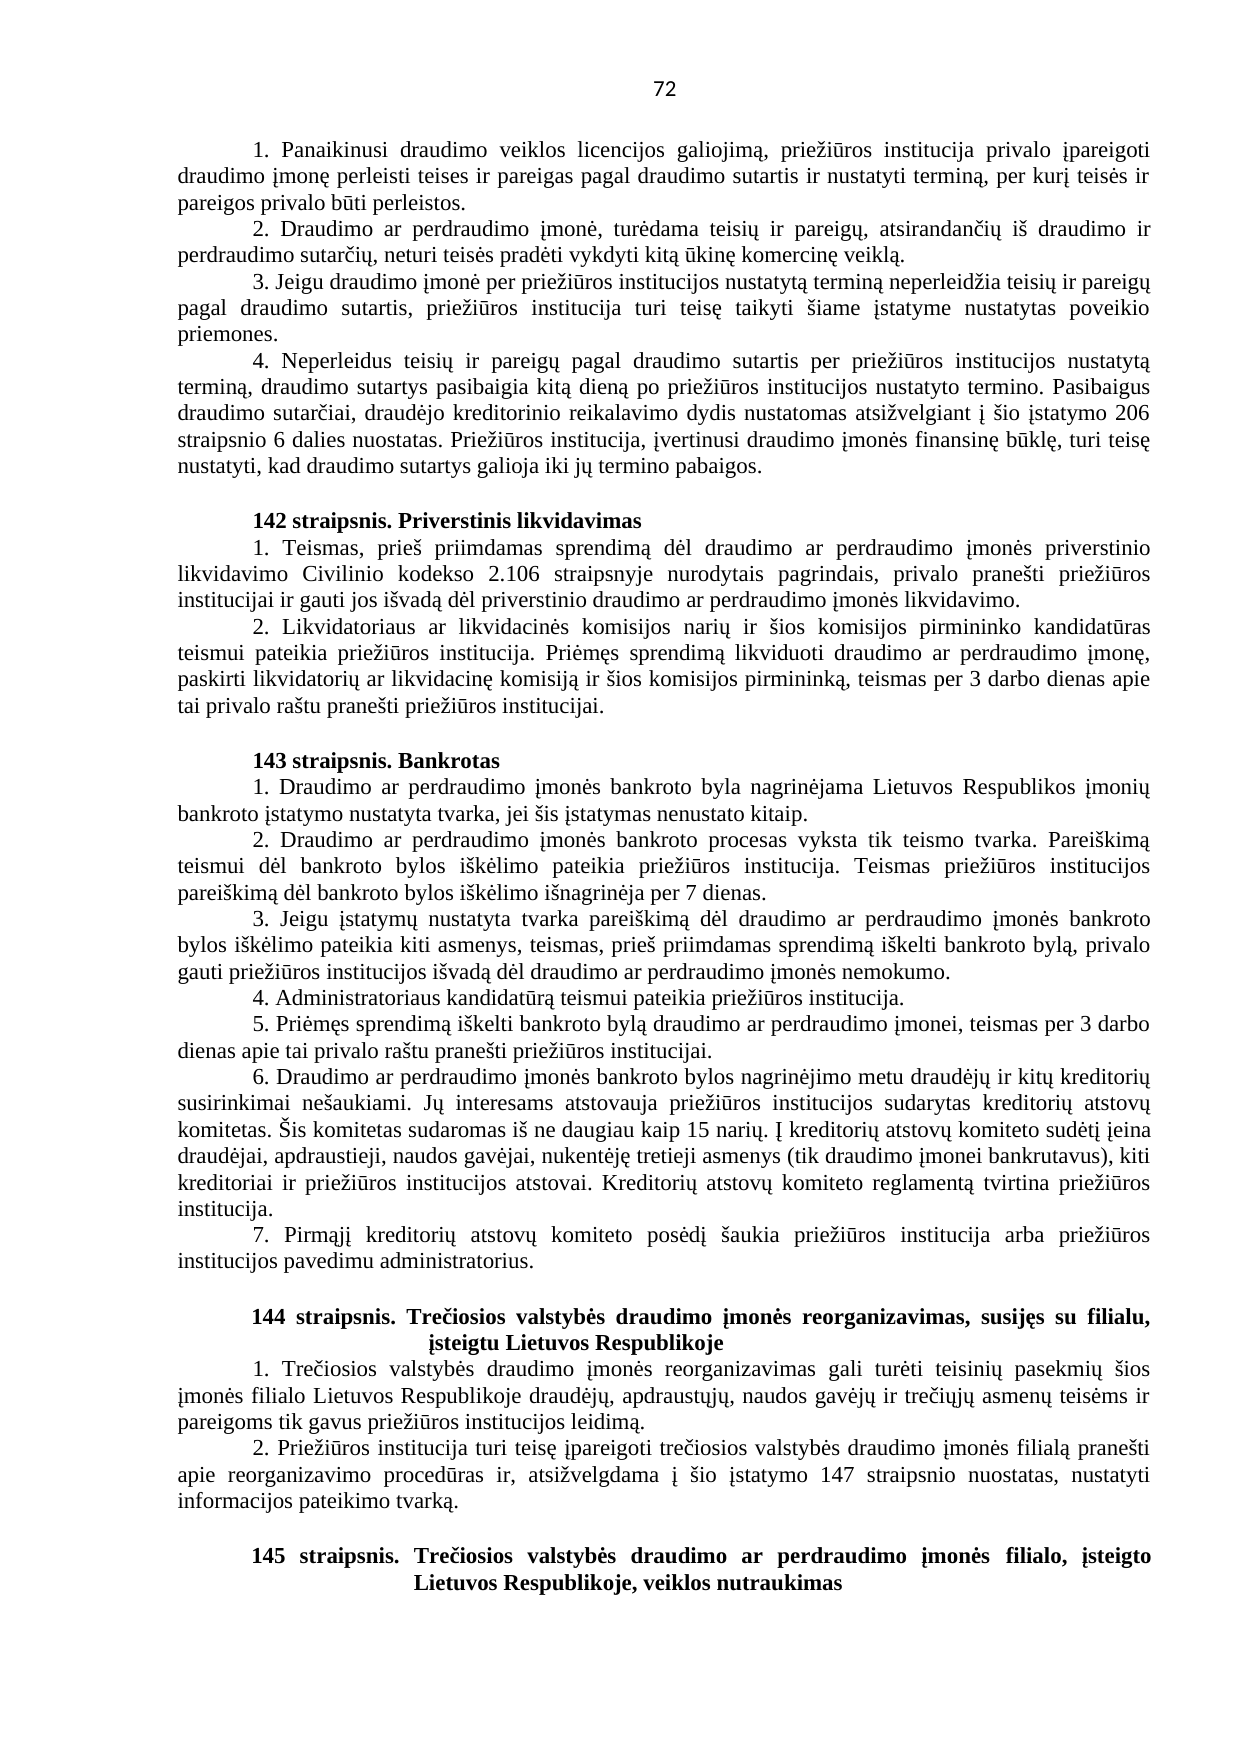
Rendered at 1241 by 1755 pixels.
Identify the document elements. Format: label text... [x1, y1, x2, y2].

text 5. Priėmęs sprendimą iškelti bankroto bylą draudimo ar perdraudimo įmonei, teismas per 3 darbo dienas apie tai privalo raštu pranešti priežiūros institucijai. [177, 1010, 1152, 1063]
text 2. Likvidatoriaus ar likvidacinės komisijos narių ir šios komisijos pirmininko kandidatūras teismui pateikia priežiūros institucija. Priėmęs sprendimą likviduoti draudimo ar perdraudimo įmonę, paskirti likvidatorių ar likvidacinę komisiją ir šios komisijos pirmininką, teismas per 3 darbo dienas apie tai privalo raštu pranešti priežiūros institucijai. [177, 613, 1152, 718]
text 143 straipsnis. Bankrotas [177, 747, 1152, 773]
text 1. Trečiosios valstybės draudimo įmonės reorganizavimas gali turėti teisinių pasekmių šios įmonės filialo Lietuvos Respublikoje draudėjų, apdraustųjų, naudos gavėjų ir trečiųjų asmenų teisėms ir pareigoms tik gavus priežiūros institucijos leidimą. [177, 1355, 1152, 1434]
text 3. Jeigu draudimo įmonė per priežiūros institucijos nustatytą terminą neperleidžia teisių ir pareigų pagal draudimo sutartis, priežiūros institucija turi teisę taikyti šiame įstatyme nustatytas poveikio priemones. [177, 268, 1152, 347]
text 1. Teismas, prieš priimdamas sprendimą dėl draudimo ar perdraudimo įmonės priverstinio likvidavimo Civilinio kodekso 2.106 straipsnyje nurodytais pagrindais, privalo pranešti priežiūros institucijai ir gauti jos išvadą dėl priverstinio draudimo ar perdraudimo įmonės likvidavimo. [177, 534, 1152, 613]
text 6. Draudimo ar perdraudimo įmonės bankroto bylos nagrinėjimo metu draudėjų ir kitų kreditorių susirinkimai nešaukiami. Jų interesams atstovauja priežiūros institucijos sudarytas kreditorių atstovų komitetas. Šis komitetas sudaromas iš ne daugiau kaip 15 narių. Į kreditorių atstovų komiteto sudėtį įeina draudėjai, apdraustieji, naudos gavėjai, nukentėję tretieji asmenys (tik draudimo įmonei bankrutavus), kiti kreditoriai ir priežiūros institucijos atstovai. Kreditorių atstovų komiteto reglamentą tvirtina priežiūros institucija. [177, 1063, 1152, 1221]
text 2. Draudimo ar perdraudimo įmonė, turėdama teisių ir pareigų, atsirandančių iš draudimo ir perdraudimo sutarčių, neturi teisės pradėti vykdyti kitą ūkinę komercinę veiklą. [177, 215, 1152, 268]
text 145 straipsnis. Trečiosios valstybės draudimo ar perdraudimo įmonės filialo, įsteigto Lietuvos Respublikoje, veiklos nutraukimas [251, 1542, 1152, 1595]
text 4. Neperleidus teisių ir pareigų pagal draudimo sutartis per priežiūros institucijos nustatytą terminą, draudimo sutartys pasibaigia kitą dieną po priežiūros institucijos nustatyto termino. Pasibaigus draudimo sutarčiai, draudėjo kreditorinio reikalavimo dydis nustatomas atsižvelgiant į šio įstatymo 206 straipsnio 6 dalies nuostatas. Priežiūros institucija, įvertinusi draudimo įmonės finansinę būklę, turi teisę nustatyti, kad draudimo sutartys galioja iki jų termino pabaigos. [177, 347, 1152, 478]
text 2. Draudimo ar perdraudimo įmonės bankroto procesas vyksta tik teismo tvarka. Pareiškimą teismui dėl bankroto bylos iškėlimo pateikia priežiūros institucija. Teismas priežiūros institucijos pareiškimą dėl bankroto bylos iškėlimo išnagrinėja per 7 dienas. [177, 826, 1152, 905]
text 1. Draudimo ar perdraudimo įmonės bankroto byla nagrinėjama Lietuvos Respublikos įmonių bankroto įstatymo nustatyta tvarka, jei šis įstatymas nenustato kitaip. [177, 773, 1152, 826]
text 7. Pirmąjį kreditorių atstovų komiteto posėdį šaukia priežiūros institucija arba priežiūros institucijos pavedimu administratorius. [177, 1221, 1152, 1274]
text 1. Panaikinusi draudimo veiklos licencijos galiojimą, priežiūros institucija privalo įpareigoti draudimo įmonę perleisti teises ir pareigas pagal draudimo sutartis ir nustatyti terminą, per kurį teisės ir pareigos privalo būti perleistos. [177, 136, 1152, 215]
text 3. Jeigu įstatymų nustatyta tvarka pareiškimą dėl draudimo ar perdraudimo įmonės bankroto bylos iškėlimo pateikia kiti asmenys, teismas, prieš priimdamas sprendimą iškelti bankroto bylą, privalo gauti priežiūros institucijos išvadą dėl draudimo ar perdraudimo įmonės nemokumo. [177, 905, 1152, 984]
text 4. Administratoriaus kandidatūrą teismui pateikia priežiūros institucija. [177, 984, 1152, 1010]
text 2. Priežiūros institucija turi teisę įpareigoti trečiosios valstybės draudimo įmonės filialą pranešti apie reorganizavimo procedūras ir, atsižvelgdama į šio įstatymo 147 straipsnio nuostatas, nustatyti informacijos pateikimo tvarką. [177, 1434, 1152, 1513]
text 142 straipsnis. Priverstinis likvidavimas [177, 507, 1152, 534]
text 144 straipsnis. Trečiosios valstybės draudimo įmonės reorganizavimas, susijęs su filialu, įsteigtu Lietuvos Respublikoje [251, 1303, 1152, 1355]
